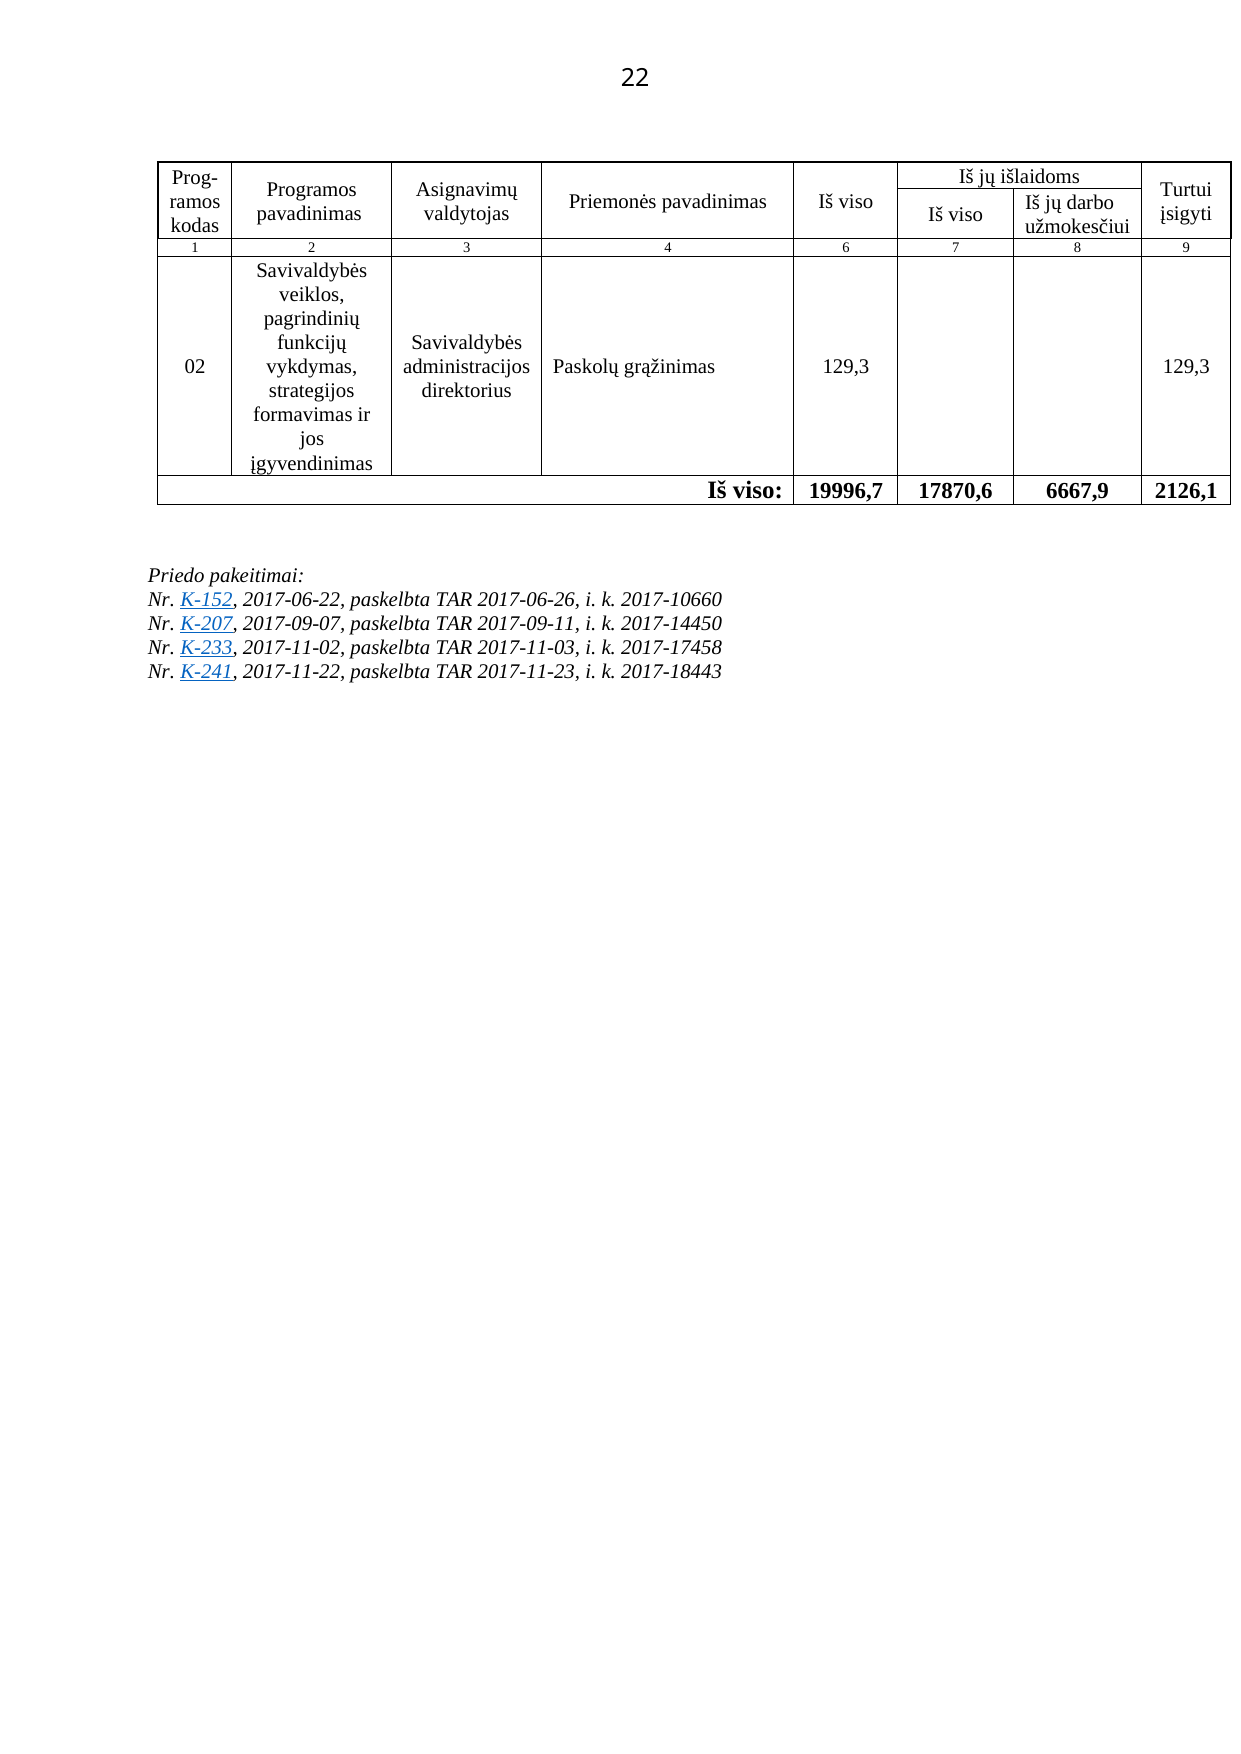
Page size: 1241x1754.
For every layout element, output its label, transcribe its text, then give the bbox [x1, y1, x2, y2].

text Priedo pakeitimai: [148, 563, 1122, 587]
table_cell 1 [158, 239, 231, 256]
table_header Programos pavadinimas [232, 163, 391, 238]
table_cell 129,3 [1142, 257, 1230, 474]
table_cell 17870,6 [898, 476, 1013, 504]
table_cell 19996,7 [794, 476, 897, 504]
table_cell 6667,9 [1014, 476, 1141, 504]
text Nr. K-241, 2017-11-22, paskelbta TAR 2017-11-23, i. k. 2017-18443 [148, 659, 1122, 683]
table_cell 4 [542, 239, 793, 256]
table_cell Savivaldybės administracijos direktorius [392, 257, 541, 474]
table_cell 8 [1014, 239, 1141, 256]
table_cell 129,3 [794, 257, 897, 474]
table_cell 6 [794, 239, 897, 256]
table_header Asignavimų valdytojas [392, 163, 541, 238]
table_cell 9 [1142, 239, 1230, 256]
table_header Priemonės pavadinimas [542, 163, 793, 238]
table_cell 7 [898, 239, 1013, 256]
table_cell Savivaldybės veiklos, pagrindinių funkcijų vykdymas, strategijos formavimas ir jos įgyvendinimas [232, 257, 391, 474]
table_header Iš jų išlaidoms [898, 163, 1141, 188]
table_cell Iš viso: [158, 476, 793, 504]
table_cell Iš jų darbo užmokesčiui [1014, 189, 1141, 238]
table_cell Paskolų grąžinimas [542, 257, 793, 474]
table_header Turtui įsigyti [1142, 163, 1230, 238]
table_cell 02 [158, 257, 231, 474]
table_header Iš viso [794, 163, 897, 238]
text Nr. K-207, 2017-09-07, paskelbta TAR 2017-09-11, i. k. 2017-14450 [148, 611, 1122, 635]
table_cell 2 [232, 239, 391, 256]
table_cell 2126,1 [1142, 476, 1230, 504]
table_cell 3 [392, 239, 541, 256]
table_cell [898, 257, 1013, 474]
table_cell [1014, 257, 1141, 474]
text Nr. K-233, 2017-11-02, paskelbta TAR 2017-11-03, i. k. 2017-17458 [148, 635, 1122, 659]
text Nr. K-152, 2017-06-22, paskelbta TAR 2017-06-26, i. k. 2017-10660 [148, 587, 1122, 611]
table_cell Iš viso [898, 189, 1013, 238]
table_header Prog-ramos kodas [159, 163, 231, 238]
